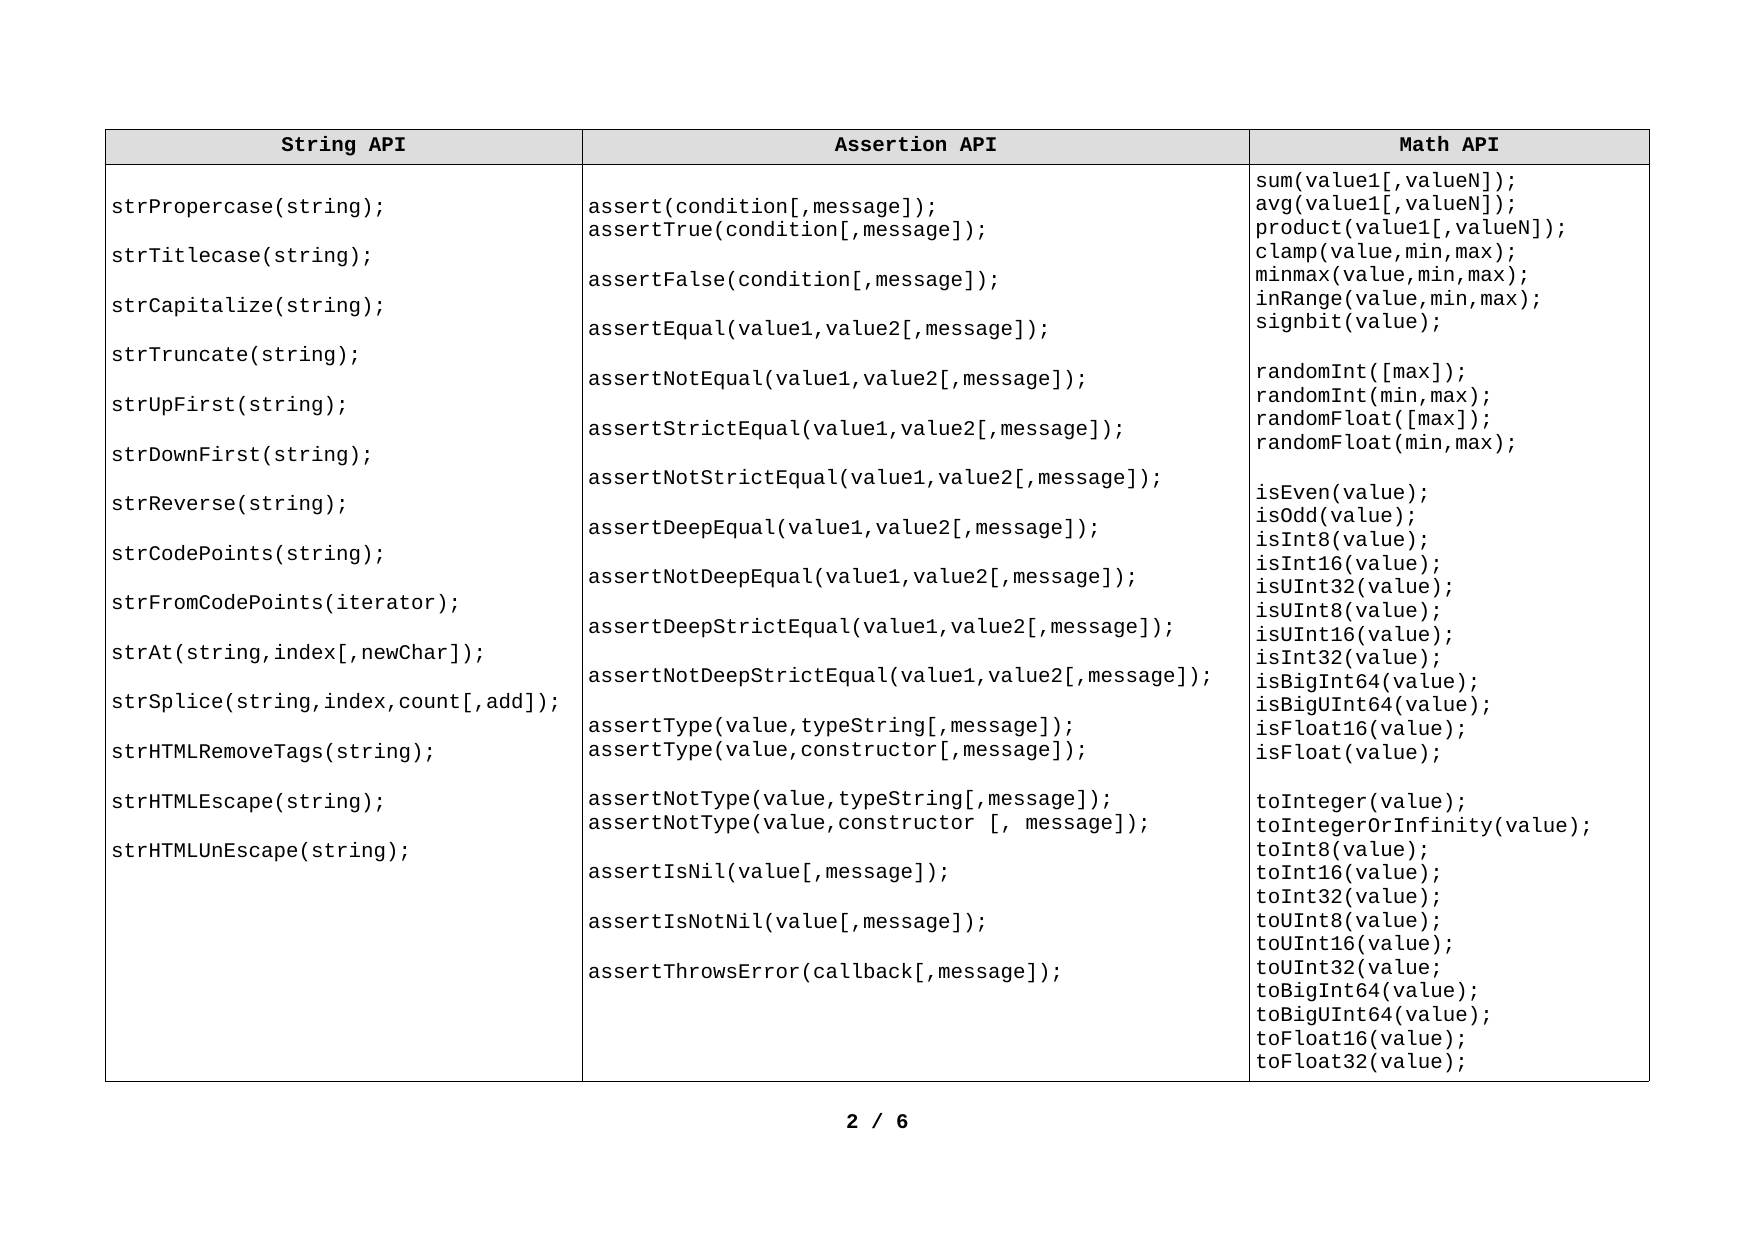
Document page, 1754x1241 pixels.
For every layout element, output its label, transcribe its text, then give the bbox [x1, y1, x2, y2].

table_header String API [106, 130, 582, 164]
table_header Math API [1250, 130, 1649, 164]
table_cell assert(condition[,message]); assertTrue(condition[,message]); assertFalse(condition[,message]); assertEqual(value1,value2[,message]); assertNotEqual(value1,value2[,message]); assertStrictEqual(value1,value2[,message]); assertNotStrictEqual(value1,value2[,message]); assertDeepEqual(value1,value2[,message]); assertNotDeepEqual(value1,value2[,message]); assertDeepStrictEqual(value1,value2[,message]); assertNotDeepStrictEqual(value1,value2[,message]); assertType(value,typeString[,message]); assertType(value,constructor[,message]); assertNotType(value,typeString[,message]); assertNotType(value,constructor [, message]); assertIsNil(value[,message]); assertIsNotNil(value[,message]); assertThrowsError(callback[,message]); [583, 165, 1249, 1081]
table_header Assertion API [583, 130, 1249, 164]
table_cell strPropercase(string); strTitlecase(string); strCapitalize(string); strTruncate(string); strUpFirst(string); strDownFirst(string); strReverse(string); strCodePoints(string); strFromCodePoints(iterator); strAt(string,index[,newChar]); strSplice(string,index,count[,add]); strHTMLRemoveTags(string); strHTMLEscape(string); strHTMLUnEscape(string); [106, 165, 582, 1081]
table_cell sum(value1[,valueN]); avg(value1[,valueN]); product(value1[,valueN]); clamp(value,min,max); minmax(value,min,max); inRange(value,min,max); signbit(value); randomInt([max]); randomInt(min,max); randomFloat([max]); randomFloat(min,max); isEven(value); isOdd(value); isInt8(value); isInt16(value); isUInt32(value); isUInt8(value); isUInt16(value); isInt32(value); isBigInt64(value); isBigUInt64(value); isFloat16(value); isFloat(value); toInteger(value); toIntegerOrInfinity(value); toInt8(value); toInt16(value); toInt32(value); toUInt8(value); toUInt16(value); toUInt32(value; toBigInt64(value); toBigUInt64(value); toFloat16(value); toFloat32(value); [1250, 165, 1649, 1081]
